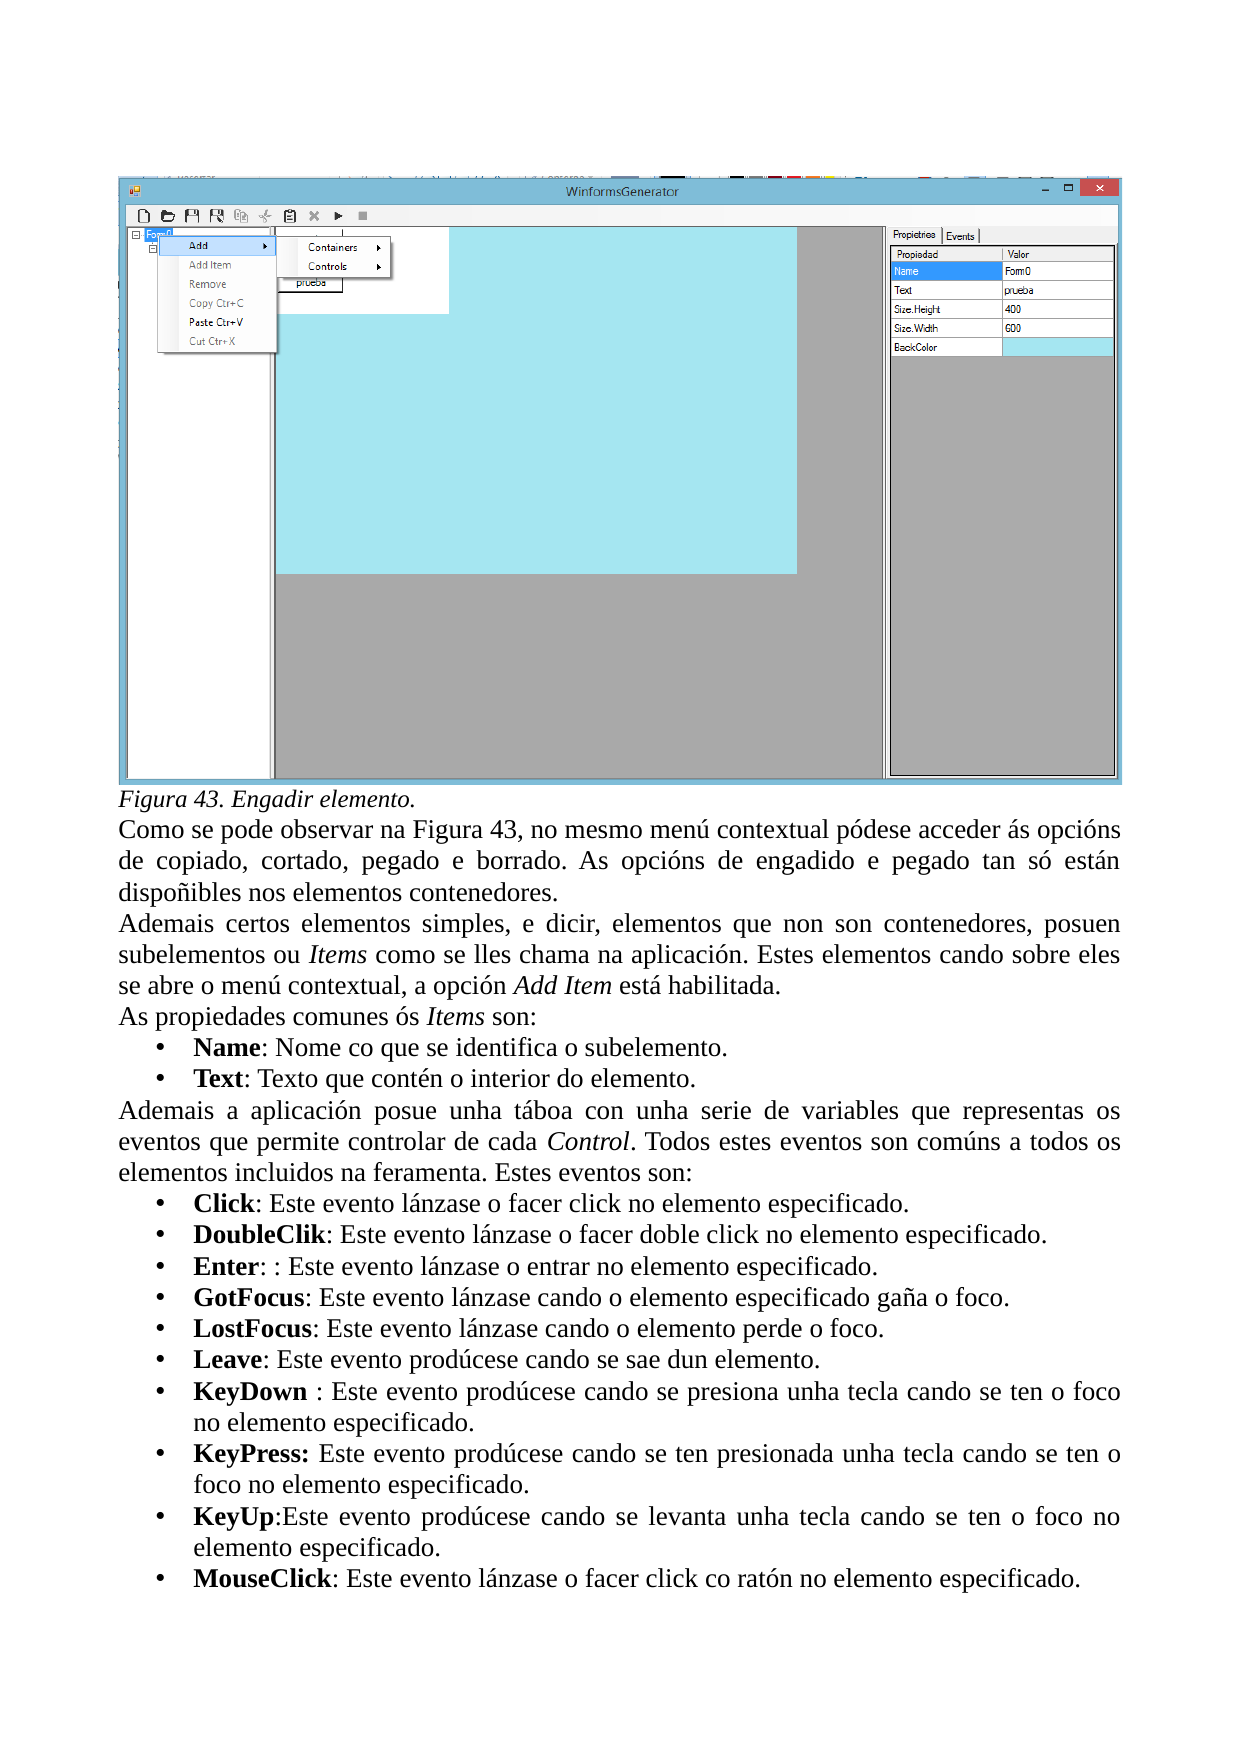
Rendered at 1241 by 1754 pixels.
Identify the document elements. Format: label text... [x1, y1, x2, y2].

list Text: Texto que contén o interior do elemento. [156, 1063, 1122, 1094]
list Click: Este evento lánzase o facer click no elemento especificado. [156, 1187, 1122, 1218]
list KeyUp:Este evento prodúcese cando se levanta unha tecla cando se ten o foco no elemento especificado. [156, 1499, 1122, 1562]
list DoubleClik: Este evento lánzase o facer doble click no elemento especificado. [156, 1218, 1122, 1250]
text Ademais certos elementos simples, e dicir, elementos que non son contenedores, posuen subelementos ou Items como se lles chama na aplicación. Estes elementos cando sobre eles se abre o menú contextual, a opción Add Item está habilitada. [118, 907, 1122, 1000]
text Figura 43. Engadir elemento. [118, 785, 1122, 813]
list Enter: : Este evento lánzase o entrar no elemento especificado. [156, 1250, 1122, 1281]
picture [118, 176, 1123, 785]
list KeyDown : Este evento prodúcese cando se presiona unha tecla cando se ten o foco no elemento especificado. [156, 1375, 1122, 1437]
list MouseClick: Este evento lánzase o facer click co ratón no elemento especificado. [156, 1562, 1122, 1593]
text Como se pode observar na Figura 43, no mesmo menú contextual pódese acceder ás opcións de copiado, cortado, pegado e borrado. As opcións de engadido e pegado tan só están dispoñibles nos elementos contenedores. [118, 813, 1122, 907]
list KeyPress: Este evento prodúcese cando se ten presionada unha tecla cando se ten o foco no elemento especificado. [156, 1437, 1122, 1499]
list LostFocus: Este evento lánzase cando o elemento perde o foco. [156, 1312, 1122, 1343]
text Ademais a aplicación posue unha táboa con unha serie de variables que representas os eventos que permite controlar de cada Control. Todos estes eventos son comúns a todos os elementos incluidos na feramenta. Estes eventos son: [118, 1094, 1122, 1187]
text As propiedades comunes ós Items son: [118, 1000, 1122, 1031]
list Leave: Este evento prodúcese cando se sae dun elemento. [156, 1343, 1122, 1375]
list Name: Nome co que se identifica o subelemento. [156, 1031, 1122, 1063]
list GotFocus: Este evento lánzase cando o elemento especificado gaña o foco. [156, 1281, 1122, 1312]
